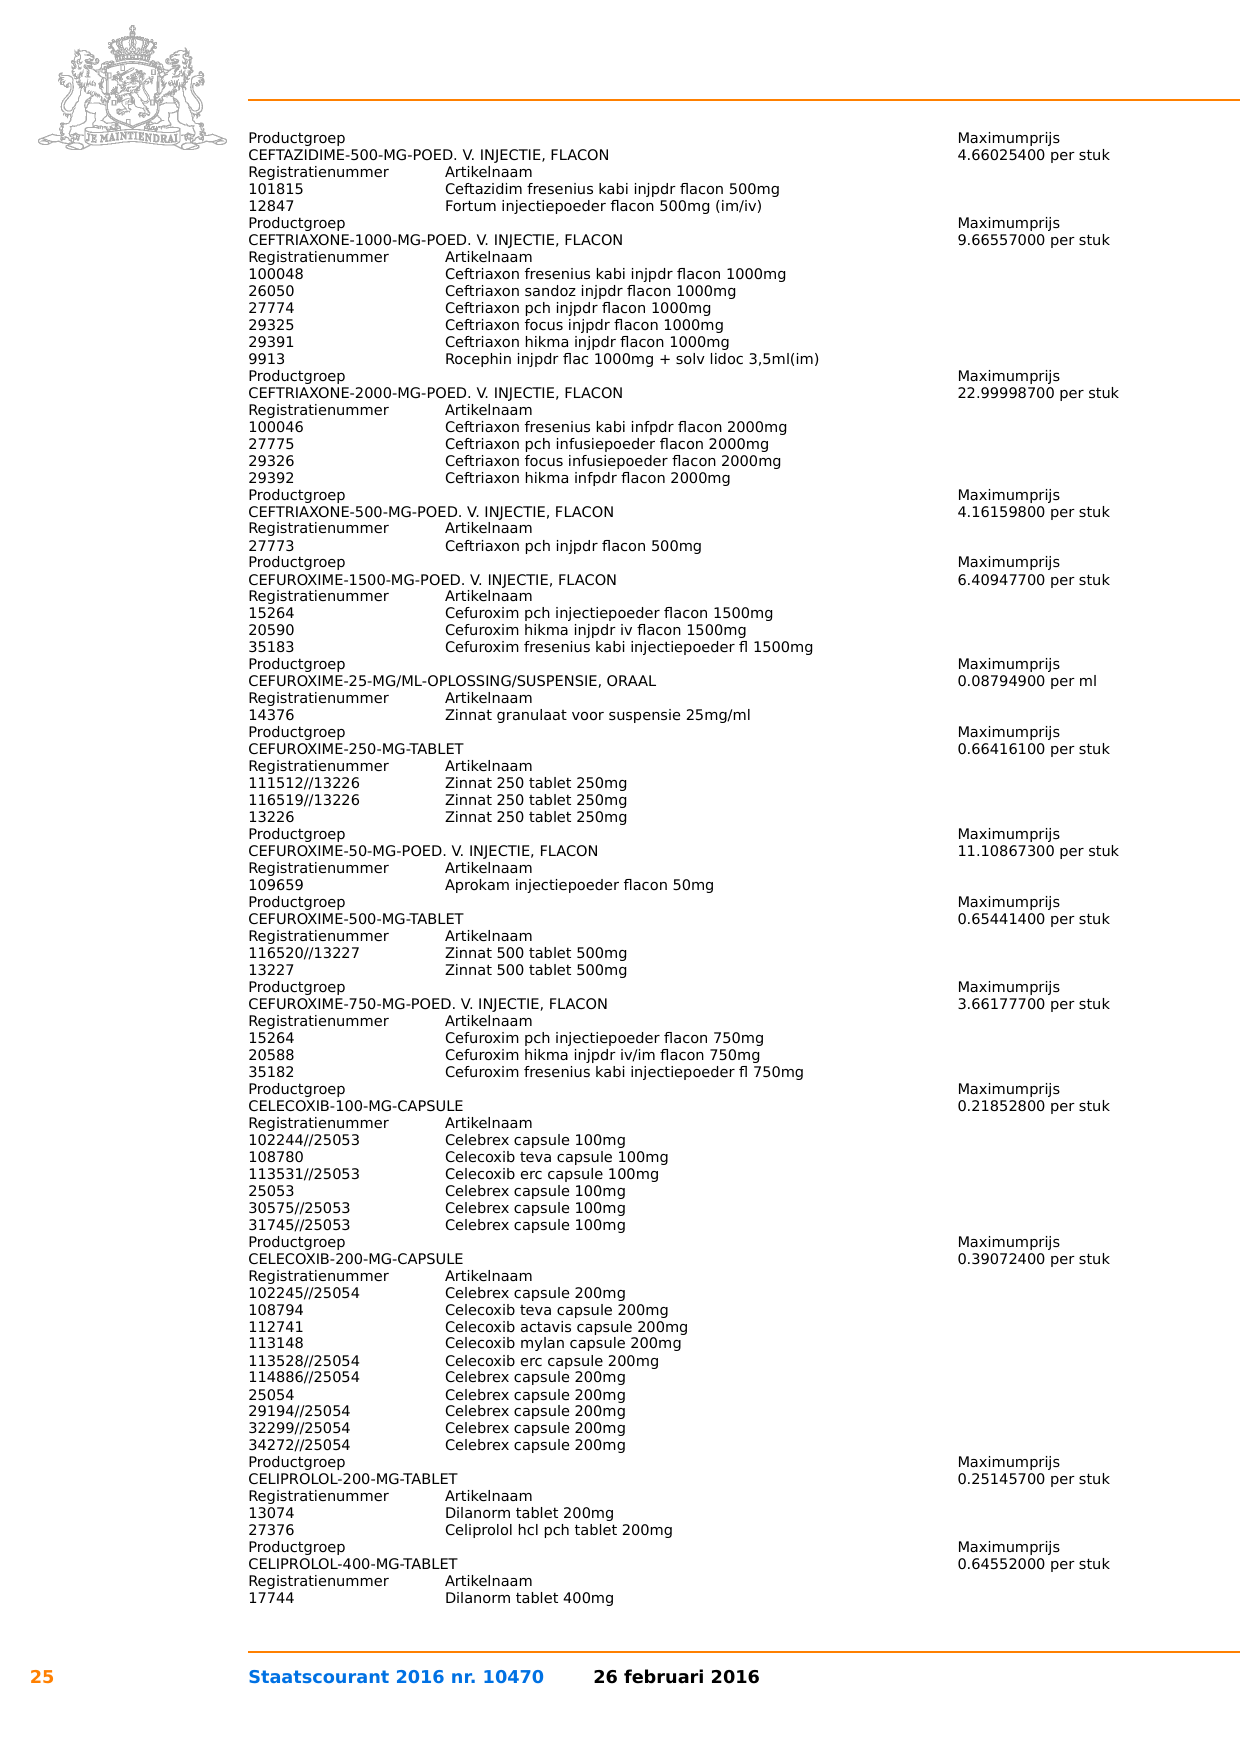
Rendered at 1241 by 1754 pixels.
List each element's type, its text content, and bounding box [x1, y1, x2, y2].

table_cell Maximumprijs [951, 656, 1163, 673]
table_cell Maximumprijs [951, 130, 1163, 147]
table_cell [951, 639, 1163, 656]
table_cell Productgroep [248, 656, 439, 673]
table_cell 20590 [248, 622, 439, 639]
table_cell Ceftriaxon pch injpdr flacon 500mg [439, 538, 951, 554]
table_cell Cefuroxim fresenius kabi injectiepoeder fl 750mg [439, 1064, 951, 1081]
table_cell [951, 1013, 1163, 1030]
table_cell [439, 1454, 951, 1471]
table_cell Registratienummer [248, 1115, 439, 1132]
table_cell 102245//25054 [248, 1285, 439, 1301]
table_cell [951, 1437, 1163, 1454]
table_cell Celecoxib teva capsule 200mg [439, 1301, 951, 1318]
table_cell Artikelnaam [439, 1115, 951, 1132]
table_cell 17744 [248, 1590, 439, 1607]
table_cell Artikelnaam [439, 520, 951, 537]
table_cell Cefuroxim pch injectiepoeder flacon 1500mg [439, 605, 951, 622]
table_cell [951, 249, 1163, 266]
table_cell [951, 1132, 1163, 1149]
table_cell 113148 [248, 1335, 439, 1352]
table_cell Productgroep [248, 1454, 439, 1471]
table_cell 111512//13226 [248, 775, 439, 792]
table_cell CELECOXIB-200-MG-CAPSULE [248, 1251, 951, 1267]
table_cell Ceftriaxon pch injpdr flacon 1000mg [439, 300, 951, 317]
table_cell Productgroep [248, 1539, 439, 1556]
table_cell [951, 1301, 1163, 1318]
table_cell [951, 945, 1163, 962]
table_cell Artikelnaam [439, 1488, 951, 1505]
table_cell Celecoxib actavis capsule 200mg [439, 1319, 951, 1335]
table_cell [951, 351, 1163, 368]
table_cell Dilanorm tablet 400mg [439, 1590, 951, 1607]
table_cell [951, 470, 1163, 486]
table_cell 15264 [248, 1030, 439, 1047]
table_cell [439, 486, 951, 503]
table_cell [951, 809, 1163, 826]
table_cell [951, 538, 1163, 554]
table_cell 29325 [248, 317, 439, 334]
table_cell 11.10867300 per stuk [951, 843, 1163, 860]
table_cell 3.66177700 per stuk [951, 996, 1163, 1013]
table_cell 26050 [248, 283, 439, 300]
table_cell 6.40947700 per stuk [951, 571, 1163, 588]
table_cell 15264 [248, 605, 439, 622]
table_cell Registratienummer [248, 928, 439, 945]
table_cell [951, 181, 1163, 198]
table_cell [951, 436, 1163, 452]
table_cell CEFTAZIDIME-500-MG-POED. V. INJECTIE, FLACON [248, 147, 951, 164]
table_cell CELIPROLOL-400-MG-TABLET [248, 1556, 951, 1573]
table_cell [951, 1030, 1163, 1047]
table_cell Productgroep [248, 724, 439, 741]
table_cell Registratienummer [248, 1573, 439, 1590]
table_cell [951, 1590, 1163, 1607]
table_cell Celecoxib erc capsule 100mg [439, 1166, 951, 1183]
table_cell 29392 [248, 470, 439, 486]
table_cell Cefuroxim hikma injpdr iv/im flacon 750mg [439, 1047, 951, 1064]
table_cell Maximumprijs [951, 1234, 1163, 1251]
table_cell 113531//25053 [248, 1166, 439, 1183]
table_cell Aprokam injectiepoeder flacon 50mg [439, 877, 951, 894]
table_cell Artikelnaam [439, 1013, 951, 1030]
table_cell CEFUROXIME-50-MG-POED. V. INJECTIE, FLACON [248, 843, 951, 860]
table_cell [439, 1234, 951, 1251]
table_cell 0.25145700 per stuk [951, 1471, 1163, 1488]
table_cell [951, 1285, 1163, 1301]
table_cell CEFUROXIME-500-MG-TABLET [248, 911, 951, 928]
table_cell Registratienummer [248, 1013, 439, 1030]
table_cell Maximumprijs [951, 215, 1163, 232]
table_cell CEFTRIAXONE-1000-MG-POED. V. INJECTIE, FLACON [248, 232, 951, 249]
table_cell [951, 1522, 1163, 1539]
table_cell [439, 368, 951, 384]
table_cell 25054 [248, 1386, 439, 1403]
table_cell [439, 1539, 951, 1556]
table_cell 35182 [248, 1064, 439, 1081]
table_cell [951, 317, 1163, 334]
table_cell Registratienummer [248, 1488, 439, 1505]
table_cell 29391 [248, 334, 439, 351]
table_cell Zinnat 500 tablet 500mg [439, 945, 951, 962]
table_cell [951, 690, 1163, 707]
table_cell 34272//25054 [248, 1437, 439, 1454]
table_cell CELECOXIB-100-MG-CAPSULE [248, 1098, 951, 1115]
table_cell Zinnat 500 tablet 500mg [439, 962, 951, 979]
table_cell [951, 605, 1163, 622]
table_cell Ceftriaxon pch infusiepoeder flacon 2000mg [439, 436, 951, 452]
table_cell [951, 792, 1163, 809]
table_cell Artikelnaam [439, 690, 951, 707]
table_cell [951, 1386, 1163, 1403]
table_cell [951, 334, 1163, 351]
table_cell Maximumprijs [951, 486, 1163, 503]
table_cell Productgroep [248, 1081, 439, 1098]
table_cell Celebrex capsule 200mg [439, 1369, 951, 1386]
table_cell [951, 1166, 1163, 1183]
table_cell Registratienummer [248, 520, 439, 537]
table_cell [951, 775, 1163, 792]
table_cell Zinnat 250 tablet 250mg [439, 809, 951, 826]
table_cell 27773 [248, 538, 439, 554]
table_cell 102244//25053 [248, 1132, 439, 1149]
table_cell Registratienummer [248, 1268, 439, 1284]
table_cell [951, 300, 1163, 317]
table_cell Productgroep [248, 554, 439, 571]
table_cell Artikelnaam [439, 928, 951, 945]
table_cell [951, 1183, 1163, 1199]
table_cell [951, 1403, 1163, 1420]
table_cell 29194//25054 [248, 1403, 439, 1420]
table_cell Celebrex capsule 200mg [439, 1386, 951, 1403]
table_cell Fortum injectiepoeder flacon 500mg (im/iv) [439, 198, 951, 215]
table_cell Artikelnaam [439, 402, 951, 418]
table_cell [439, 979, 951, 996]
table_cell 14376 [248, 707, 439, 724]
table_cell Maximumprijs [951, 554, 1163, 571]
table_cell 30575//25053 [248, 1200, 439, 1217]
table_cell Registratienummer [248, 758, 439, 775]
table_cell [951, 1268, 1163, 1284]
table_cell 35183 [248, 639, 439, 656]
table_cell 20588 [248, 1047, 439, 1064]
table_cell 0.39072400 per stuk [951, 1251, 1163, 1267]
table_cell Artikelnaam [439, 1268, 951, 1284]
table_cell CEFUROXIME-1500-MG-POED. V. INJECTIE, FLACON [248, 571, 951, 588]
table_cell Celebrex capsule 100mg [439, 1132, 951, 1149]
table_cell [951, 1505, 1163, 1522]
table_cell 108794 [248, 1301, 439, 1318]
table_cell [951, 962, 1163, 979]
table_cell CEFUROXIME-750-MG-POED. V. INJECTIE, FLACON [248, 996, 951, 1013]
table_cell Ceftriaxon focus infusiepoeder flacon 2000mg [439, 453, 951, 469]
table_cell Registratienummer [248, 690, 439, 707]
table_cell 101815 [248, 181, 439, 198]
table_cell Cefuroxim fresenius kabi injectiepoeder fl 1500mg [439, 639, 951, 656]
table_cell Zinnat 250 tablet 250mg [439, 775, 951, 792]
table_cell [951, 1335, 1163, 1352]
table_cell Artikelnaam [439, 249, 951, 266]
table_cell Zinnat granulaat voor suspensie 25mg/ml [439, 707, 951, 724]
table_cell [951, 588, 1163, 605]
table_cell [951, 622, 1163, 639]
table_cell Maximumprijs [951, 724, 1163, 741]
table_cell [951, 419, 1163, 436]
table_cell [439, 724, 951, 741]
table_cell Celecoxib mylan capsule 200mg [439, 1335, 951, 1352]
table_cell 31745//25053 [248, 1217, 439, 1233]
table_cell [951, 1217, 1163, 1233]
table_cell [951, 1115, 1163, 1132]
table_cell [439, 130, 951, 147]
table_cell [951, 198, 1163, 215]
table_cell [439, 656, 951, 673]
table_cell 13074 [248, 1505, 439, 1522]
table_cell 12847 [248, 198, 439, 215]
table_cell Artikelnaam [439, 860, 951, 877]
table_cell 0.65441400 per stuk [951, 911, 1163, 928]
table_cell 25053 [248, 1183, 439, 1199]
table_cell [951, 402, 1163, 418]
table_cell Productgroep [248, 894, 439, 911]
table_cell Celebrex capsule 200mg [439, 1285, 951, 1301]
table_cell Artikelnaam [439, 588, 951, 605]
table_cell 108780 [248, 1149, 439, 1166]
table_cell Productgroep [248, 215, 439, 232]
table_cell [951, 1200, 1163, 1217]
table_cell 29326 [248, 453, 439, 469]
table_cell [951, 1369, 1163, 1386]
table_cell Artikelnaam [439, 1573, 951, 1590]
table_cell [951, 1353, 1163, 1369]
table_cell [439, 554, 951, 571]
table_cell [951, 860, 1163, 877]
table_cell Celebrex capsule 100mg [439, 1183, 951, 1199]
table_cell [951, 758, 1163, 775]
table_cell Rocephin injpdr flac 1000mg + solv lidoc 3,5ml(im) [439, 351, 951, 368]
table_cell Cefuroxim pch injectiepoeder flacon 750mg [439, 1030, 951, 1047]
table_cell Cefuroxim hikma injpdr iv flacon 1500mg [439, 622, 951, 639]
table_cell 27775 [248, 436, 439, 452]
table_cell CEFUROXIME-250-MG-TABLET [248, 741, 951, 758]
table_cell [951, 453, 1163, 469]
table_cell Registratienummer [248, 164, 439, 181]
table_cell [951, 1047, 1163, 1064]
table_cell Registratienummer [248, 249, 439, 266]
table_cell Registratienummer [248, 588, 439, 605]
table_cell Ceftriaxon hikma injpdr flacon 1000mg [439, 334, 951, 351]
table_cell Celebrex capsule 200mg [439, 1403, 951, 1420]
table_cell CELIPROLOL-200-MG-TABLET [248, 1471, 951, 1488]
table_cell Celecoxib teva capsule 100mg [439, 1149, 951, 1166]
table_cell Ceftazidim fresenius kabi injpdr flacon 500mg [439, 181, 951, 198]
table_cell [951, 1064, 1163, 1081]
table_cell 100046 [248, 419, 439, 436]
table_cell Artikelnaam [439, 758, 951, 775]
table_cell Productgroep [248, 826, 439, 843]
table_cell 113528//25054 [248, 1353, 439, 1369]
table_cell 4.66025400 per stuk [951, 147, 1163, 164]
table_cell 109659 [248, 877, 439, 894]
table_cell 116520//13227 [248, 945, 439, 962]
table_cell [439, 1081, 951, 1098]
table_cell 0.21852800 per stuk [951, 1098, 1163, 1115]
table_cell Registratienummer [248, 860, 439, 877]
table_cell [439, 894, 951, 911]
table_cell Maximumprijs [951, 1081, 1163, 1098]
table_cell Celebrex capsule 100mg [439, 1217, 951, 1233]
table_cell Ceftriaxon sandoz injpdr flacon 1000mg [439, 283, 951, 300]
table_cell Maximumprijs [951, 979, 1163, 996]
table_cell Productgroep [248, 130, 439, 147]
table_cell 4.16159800 per stuk [951, 504, 1163, 520]
table_cell 9913 [248, 351, 439, 368]
table_cell 13227 [248, 962, 439, 979]
table_cell Productgroep [248, 1234, 439, 1251]
table_cell Celiprolol hcl pch tablet 200mg [439, 1522, 951, 1539]
table_cell Ceftriaxon fresenius kabi infpdr flacon 2000mg [439, 419, 951, 436]
table_cell 9.66557000 per stuk [951, 232, 1163, 249]
table_cell CEFTRIAXONE-500-MG-POED. V. INJECTIE, FLACON [248, 504, 951, 520]
table_cell Maximumprijs [951, 1454, 1163, 1471]
table_cell [951, 707, 1163, 724]
table_cell Ceftriaxon hikma infpdr flacon 2000mg [439, 470, 951, 486]
table_cell [951, 164, 1163, 181]
table_cell [951, 520, 1163, 537]
table_cell Artikelnaam [439, 164, 951, 181]
table_cell CEFTRIAXONE-2000-MG-POED. V. INJECTIE, FLACON [248, 385, 951, 402]
table_cell Celebrex capsule 200mg [439, 1420, 951, 1437]
table_cell [951, 1420, 1163, 1437]
table_cell Celebrex capsule 100mg [439, 1200, 951, 1217]
table_cell 0.66416100 per stuk [951, 741, 1163, 758]
table_cell 100048 [248, 266, 439, 283]
picture [38, 25, 227, 150]
table_cell [951, 283, 1163, 300]
table_cell 22.99998700 per stuk [951, 385, 1163, 402]
table_cell 0.64552000 per stuk [951, 1556, 1163, 1573]
table_cell 27774 [248, 300, 439, 317]
table_cell 32299//25054 [248, 1420, 439, 1437]
table_cell Zinnat 250 tablet 250mg [439, 792, 951, 809]
table_cell 112741 [248, 1319, 439, 1335]
table_cell Registratienummer [248, 402, 439, 418]
table_cell CEFUROXIME-25-MG/ML-OPLOSSING/SUSPENSIE, ORAAL [248, 673, 951, 690]
table_cell Celecoxib erc capsule 200mg [439, 1353, 951, 1369]
table_cell [951, 928, 1163, 945]
table_cell [439, 826, 951, 843]
table_cell Celebrex capsule 200mg [439, 1437, 951, 1454]
table_cell Ceftriaxon focus injpdr flacon 1000mg [439, 317, 951, 334]
table_cell Ceftriaxon fresenius kabi injpdr flacon 1000mg [439, 266, 951, 283]
table_cell Maximumprijs [951, 826, 1163, 843]
table_cell 0.08794900 per ml [951, 673, 1163, 690]
table_cell Dilanorm tablet 200mg [439, 1505, 951, 1522]
table_cell Productgroep [248, 486, 439, 503]
table_cell Productgroep [248, 368, 439, 384]
table_cell Maximumprijs [951, 1539, 1163, 1556]
table_cell [951, 877, 1163, 894]
table_cell [439, 215, 951, 232]
table_cell Maximumprijs [951, 368, 1163, 384]
table_cell 114886//25054 [248, 1369, 439, 1386]
table_cell [951, 266, 1163, 283]
table_cell [951, 1319, 1163, 1335]
table_cell 13226 [248, 809, 439, 826]
table_cell 116519//13226 [248, 792, 439, 809]
table_cell [951, 1488, 1163, 1505]
table_cell [951, 1149, 1163, 1166]
table_cell Productgroep [248, 979, 439, 996]
table_cell Maximumprijs [951, 894, 1163, 911]
table_cell [951, 1573, 1163, 1590]
table_cell 27376 [248, 1522, 439, 1539]
